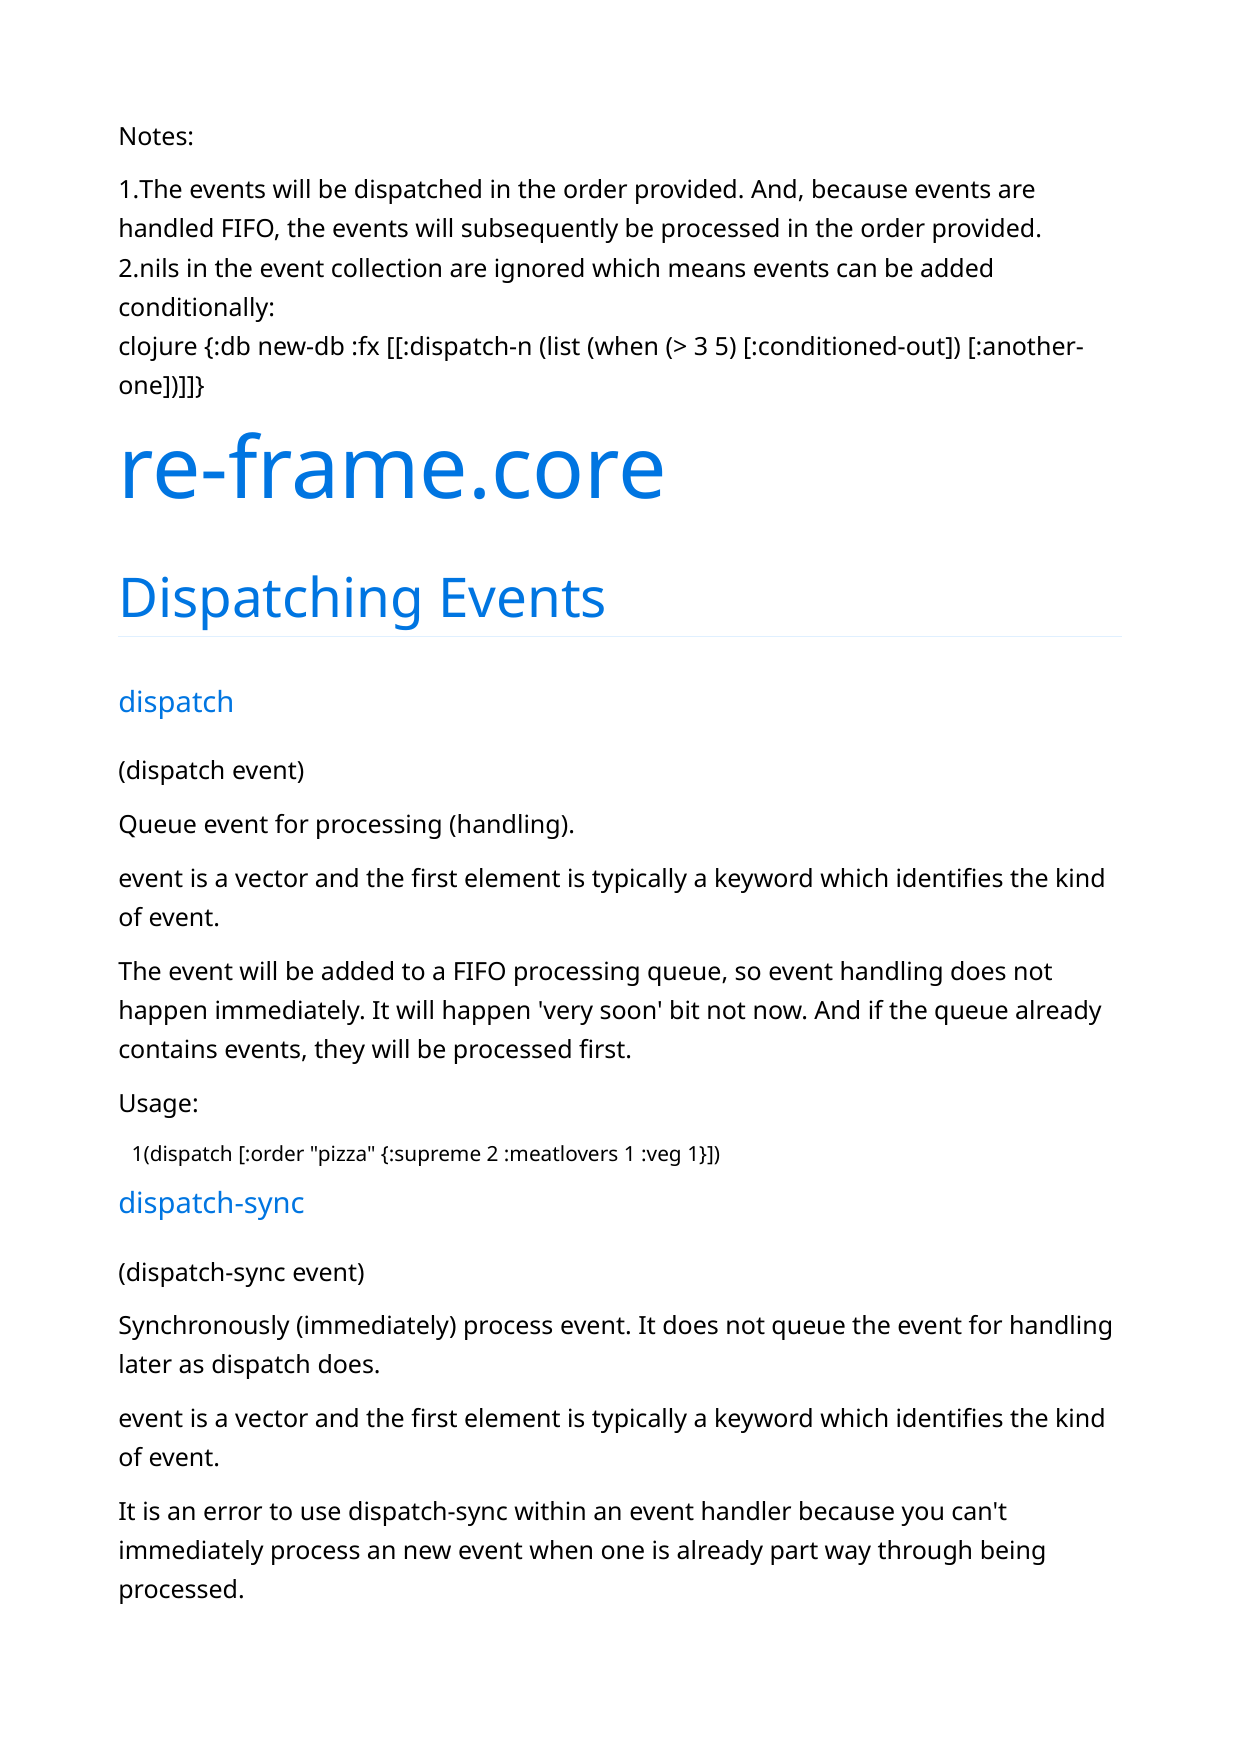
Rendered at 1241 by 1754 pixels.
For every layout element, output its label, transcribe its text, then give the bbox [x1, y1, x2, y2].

text It is an error to use dispatch-sync within an event handler because you can't immediately process an new event when one is already part way through being processed. [118, 1494, 1122, 1606]
subtitle Dispatching Events [118, 559, 1122, 636]
text Usage: [118, 1085, 1122, 1119]
text event is a vector and the first element is typically a keyword which identifies the kind of event. [118, 860, 1122, 934]
subtitle re-frame.core [118, 407, 1122, 524]
subtitle dispatch-sync [118, 1182, 1122, 1222]
text The event will be added to a FIFO processing queue, so event handling does not happen immediately. It will happen 'very soon' bit not now. And if the queue already contains events, they will be processed first. [118, 953, 1122, 1066]
list clojure {:db new-db :fx [[:dispatch-n (list (when (> 3 5) [:conditioned-out]) [:another-one])]]} [118, 328, 1122, 402]
list The events will be dispatched in the order provided. And, because events are handled FIFO, the events will subsequently be processed in the order provided. [118, 172, 1122, 245]
table_header (dispatch [:order "pizza" {:supreme 2 :meatlovers 1 :veg 1}]) [143, 1139, 921, 1168]
text (dispatch-sync event) [118, 1254, 1122, 1288]
list nils in the event collection are ignored which means events can be added conditionally: [118, 250, 1122, 323]
text Notes: [118, 118, 1122, 152]
text Synchronously (immediately) process event. It does not queue the event for handling later as dispatch does. [118, 1308, 1122, 1381]
table_header 1 [118, 1139, 143, 1168]
text Queue event for processing (handling). [118, 807, 1122, 841]
subtitle dispatch [118, 681, 1122, 721]
text event is a vector and the first element is typically a keyword which identifies the kind of event. [118, 1401, 1122, 1474]
text (dispatch event) [118, 753, 1122, 787]
